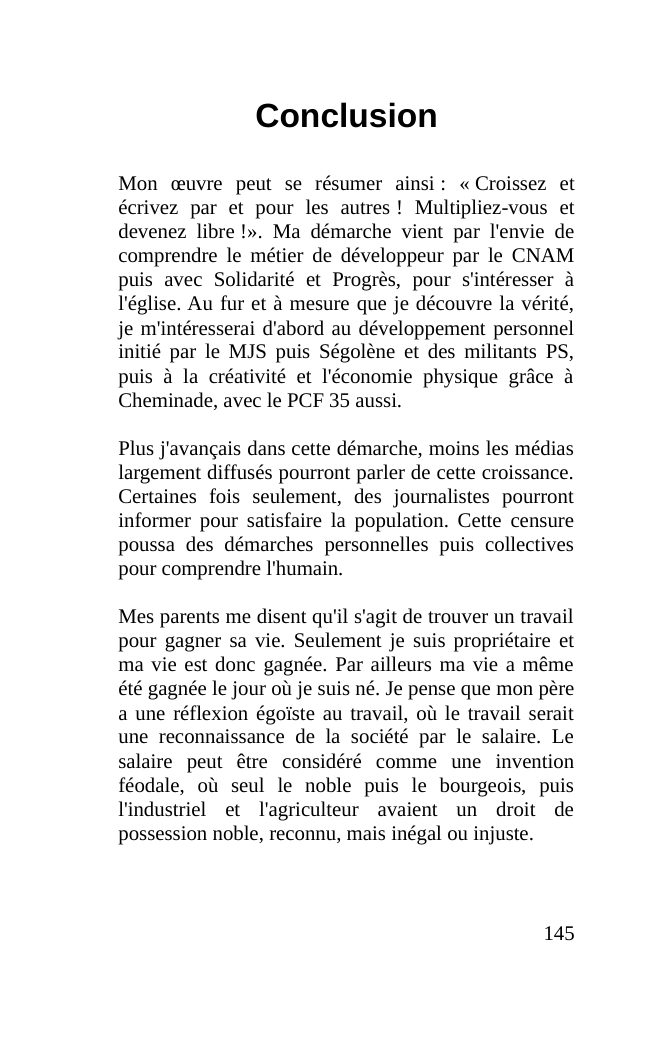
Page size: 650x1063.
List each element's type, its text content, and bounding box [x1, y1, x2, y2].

text Plus j'avançais dans cette démarche, moins les médias largement diffusés pourront parler de cette croissance. Certaines fois seulement, des journalistes pourront informer pour satisfaire la population. Cette censure poussa des démarches personnelles puis collectives pour comprendre l'humain. [118, 436, 574, 580]
text Mes parents me disent qu'il s'agit de trouver un travail pour gagner sa vie. Seulement je suis propriétaire et ma vie est donc gagnée. Par ailleurs ma vie a même été gagnée le jour où je suis né. Je pense que mon père a une réflexion égoïste au travail, où le travail serait une reconnaissance de la société par le salaire. Le salaire peut être considéré comme une invention féodale, où seul le noble puis le bourgeois, puis l'industriel et l'agriculteur avaient un droit de possession noble, reconnu, mais inégal ou injuste. [118, 604, 574, 845]
text Mon œuvre peut se résumer ainsi : « Croissez et écrivez par et pour les autres ! Multipliez-vous et devenez libre !». Ma démarche vient par l'envie de comprendre le métier de développeur par le CNAM puis avec Solidarité et Progrès, pour s'intéresser à l'église. Au fur et à mesure que je découvre la vérité, je m'intéresserai d'abord au développement personnel initié par le MJS puis Ségolène et des militants PS, puis à la créativité et l'économie physique grâce à Cheminade, avec le PCF 35 aussi. [118, 171, 574, 412]
subtitle Conclusion [118, 96, 574, 134]
